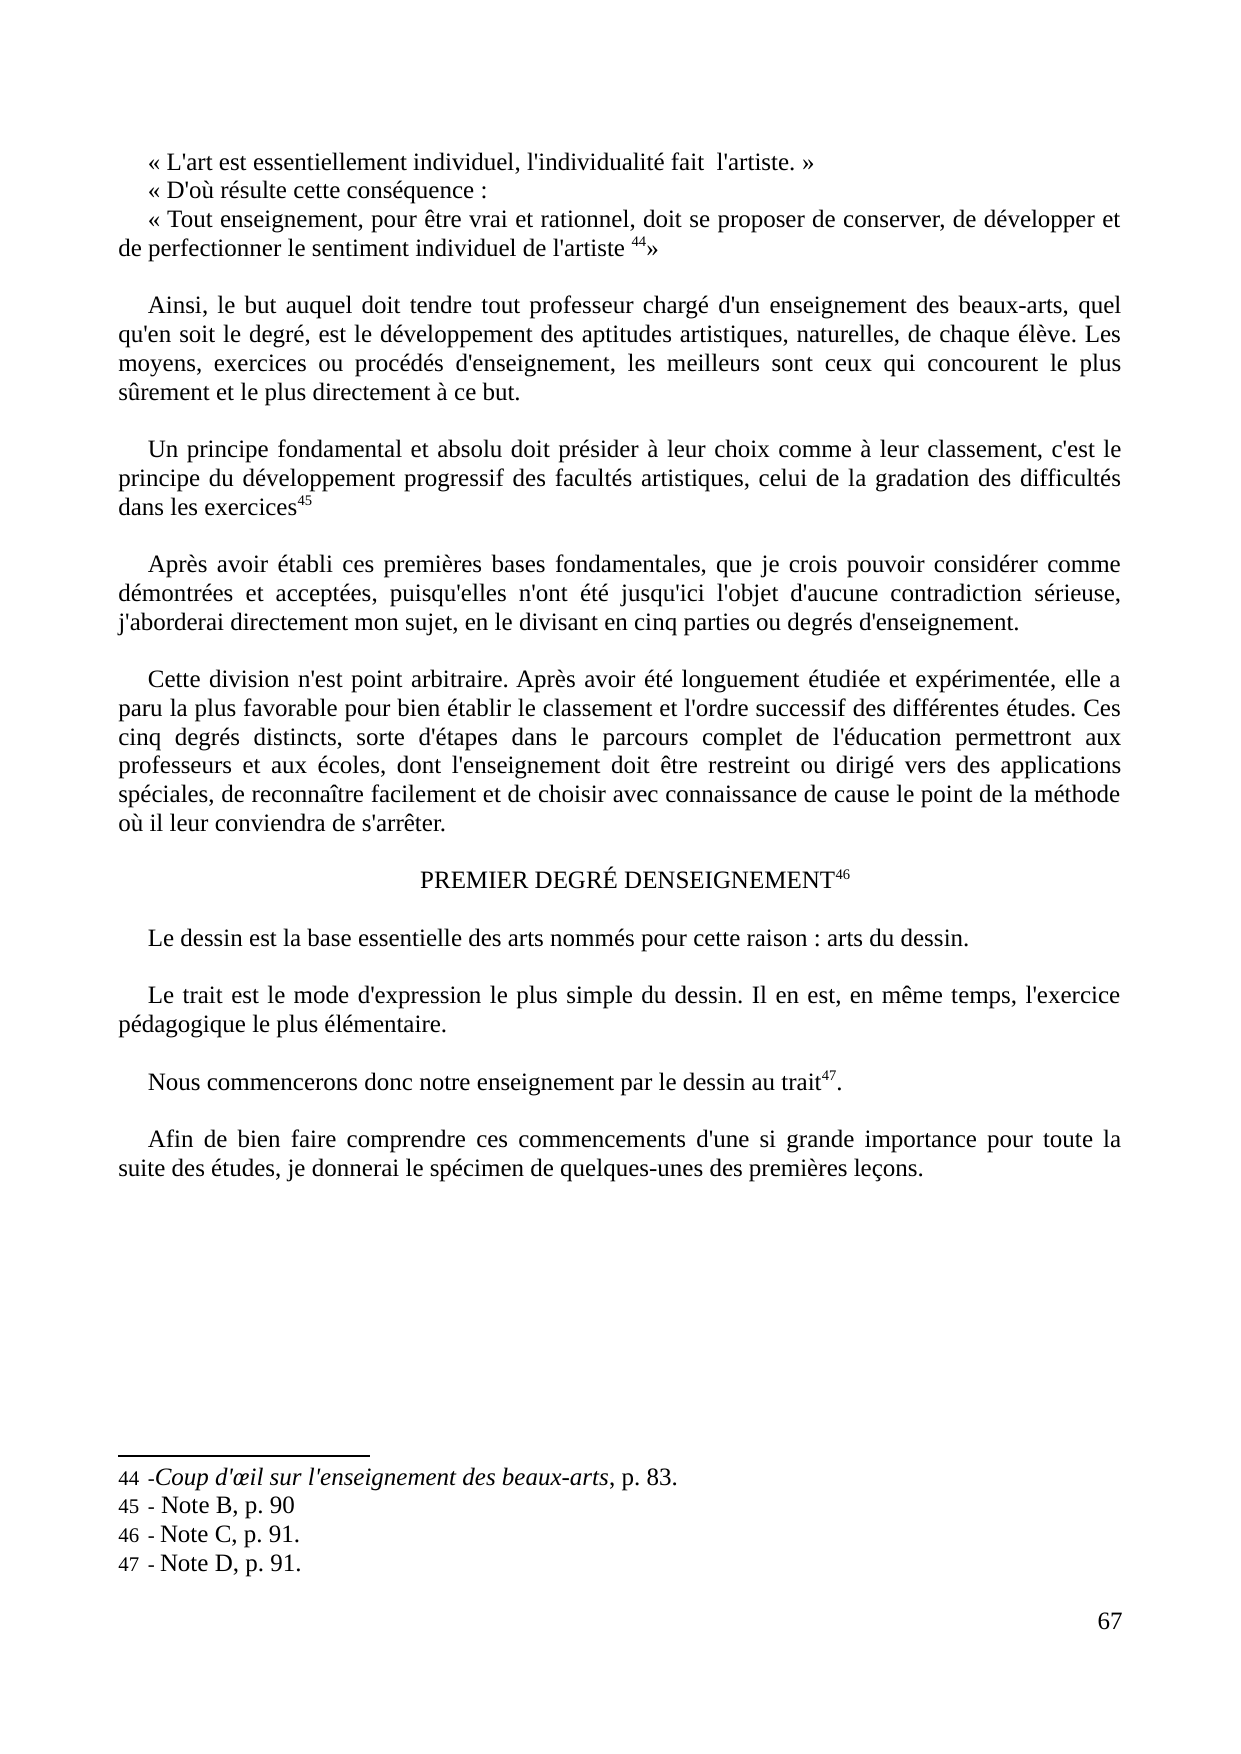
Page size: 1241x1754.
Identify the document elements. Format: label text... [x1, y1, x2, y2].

text Afin de bien faire comprendre ces commencements d'une si grande importance pour toute la suite des études, je donnerai le spécimen de quelques-unes des premières leçons. [118, 1124, 1122, 1182]
text Après avoir établi ces premières bases fondamentales, que je crois pouvoir considérer comme démontrées et acceptées, puisqu'elles n'ont été jusqu'ici l'objet d'aucune contradiction sérieuse, j'aborderai directement mon sujet, en le divisant en cinq parties ou degrés d'enseignement. [118, 549, 1122, 636]
text Cette division n'est point arbitraire. Après avoir été longuement étudiée et expérimentée, elle a paru la plus favorable pour bien établir le classement et l'ordre successif des différentes études. Ces cinq degrés distincts, sorte d'étapes dans le parcours complet de l'éducation permettront aux professeurs et aux écoles, dont l'enseignement doit être restreint ou dirigé vers des applications spéciales, de reconnaître facilement et de choisir avec connaissance de cause le point de la méthode où il leur conviendra de s'arrêter. [118, 664, 1122, 837]
text - Note B, p. 90 [118, 1491, 1122, 1519]
text - Note D, p. 91. [118, 1548, 1122, 1577]
text « L'art est essentiellement individuel, l'individualité fait l'artiste. » [118, 147, 1122, 176]
text « Tout enseignement, pour être vrai et rationnel, doit se proposer de conserver, de développer et de perfectionner le sentiment individuel de l'artiste » [118, 204, 1122, 262]
text « D'où résulte cette conséquence : [118, 176, 1122, 204]
text Nous commencerons donc notre enseignement par le dessin au trait. [118, 1067, 1122, 1096]
text -Coup d'œil sur l'enseignement des beaux-arts, p. 83. [118, 1462, 1122, 1491]
text PREMIER DEGRÉ DENSEIGNEMENT [118, 866, 1122, 894]
text Le trait est le mode d'expression le plus simple du dessin. Il en est, en même temps, l'exercice pédagogique le plus élémentaire. [118, 981, 1122, 1038]
text Le dessin est la base essentielle des arts nommés pour cette raison : arts du dessin. [118, 923, 1122, 952]
text Ainsi, le but auquel doit tendre tout professeur chargé d'un enseignement des beaux-arts, quel qu'en soit le degré, est le développement des aptitudes artistiques, naturelles, de chaque élève. Les moyens, exercices ou procédés d'enseignement, les meilleurs sont ceux qui concourent le plus sûrement et le plus directement à ce but. [118, 291, 1122, 406]
text Un principe fondamental et absolu doit présider à leur choix comme à leur classement, c'est le principe du développement progressif des facultés artistiques, celui de la gradation des difficultés dans les exercices [118, 434, 1122, 521]
text - Note C, p. 91. [118, 1519, 1122, 1548]
